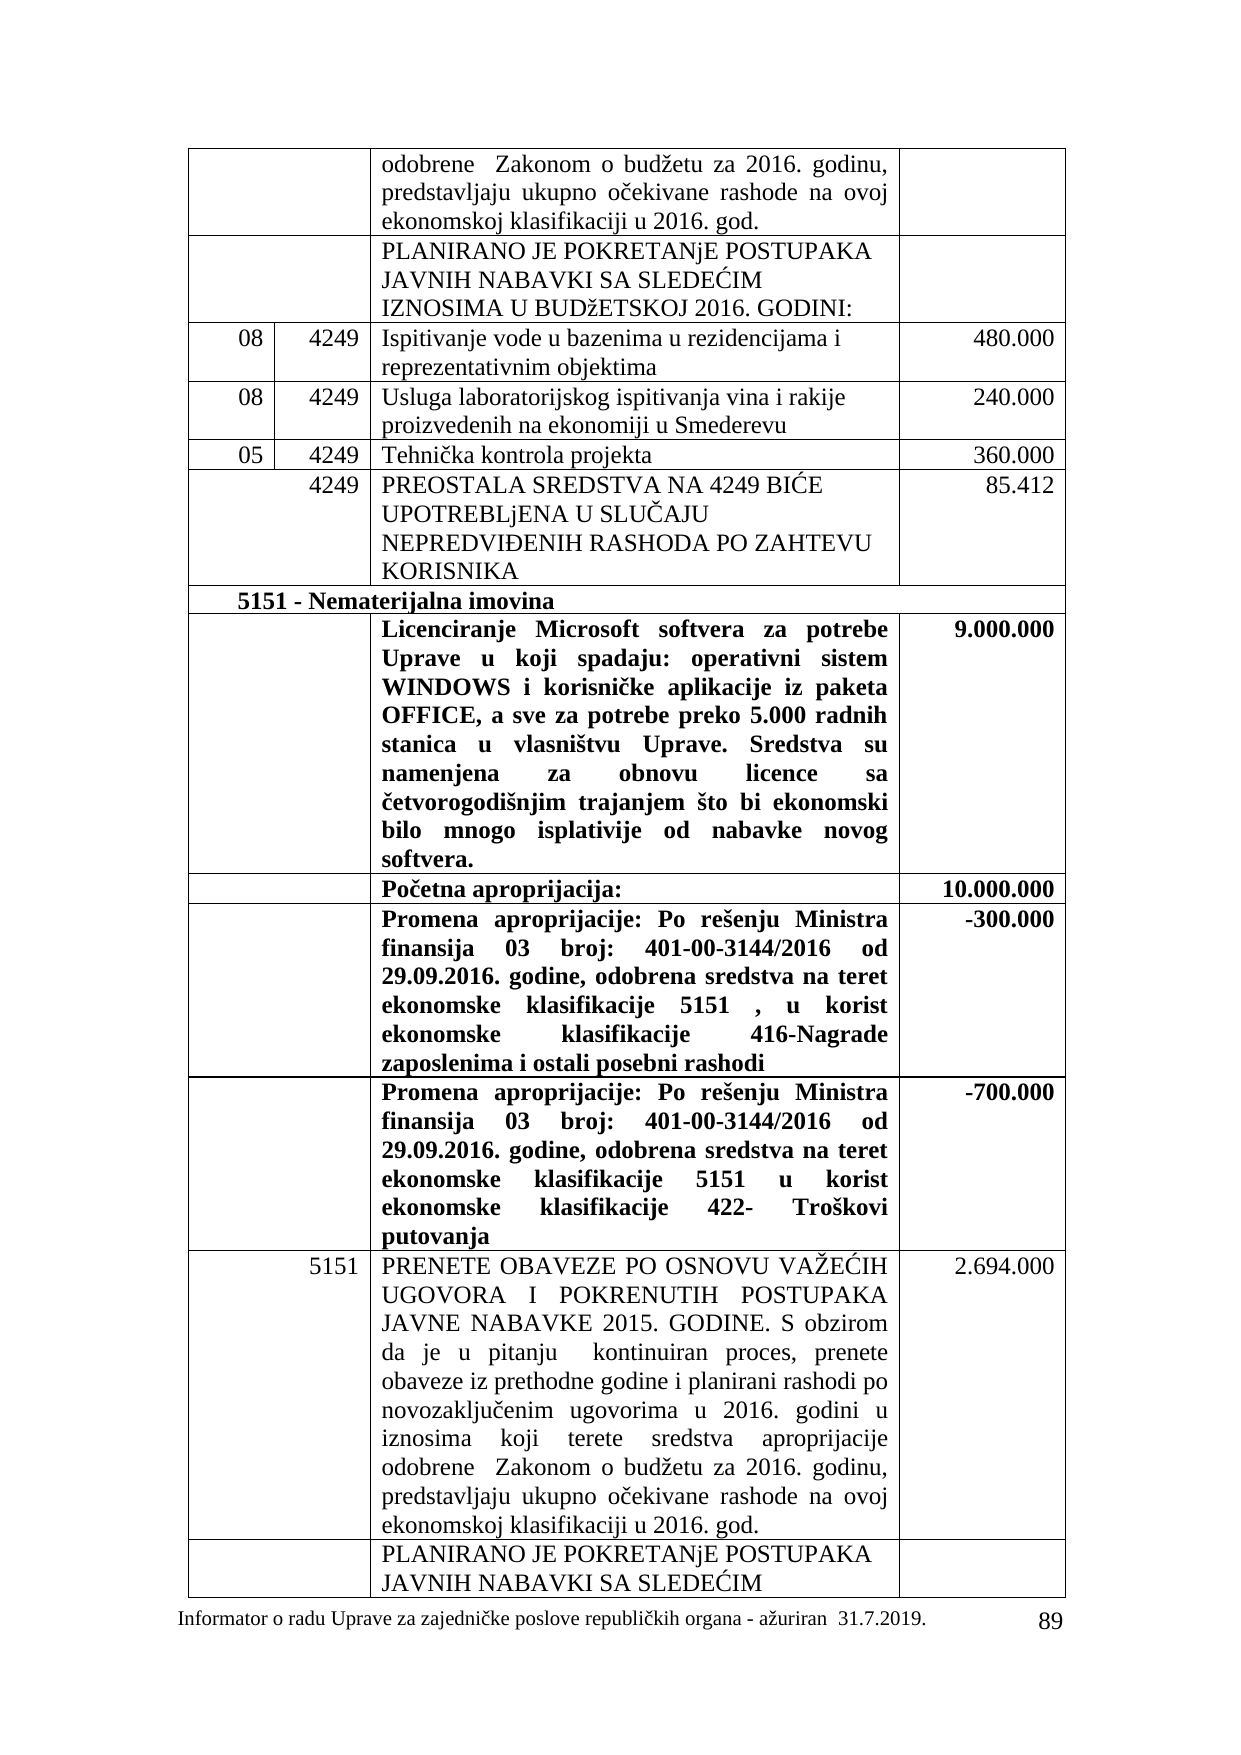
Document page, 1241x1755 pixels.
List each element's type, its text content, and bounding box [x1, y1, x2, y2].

table_cell [189, 614, 370, 873]
table_cell [189, 149, 370, 235]
table_cell 5151 - Nematerijalna imovina [189, 586, 1065, 613]
table_cell 480.000 [900, 323, 1065, 381]
table_cell Tehnička kontrola projekta [371, 440, 899, 469]
table_cell Početna aproprijacija: [371, 874, 899, 903]
table_cell PRENETE OBAVEZE PO OSNOVU VAŽEĆIH UGOVORA I POKRENUTIH POSTUPAKA JAVNE NABAVKE 2015. GODINE. S obzirom da je u pitanju kontinuiran proces, prenete obaveze iz prethodne godine i planirani rashodi po novozaklјučenim ugovorima u 2016. godini u iznosima koji terete sredstva aproprijacije odobrene Zakonom o budžetu za 2016. godinu, predstavlјaju ukupno očekivane rashode na ovoj ekonomskoj klasifikaciji u 2016. god. [371, 1251, 899, 1538]
table_cell Usluga laboratorijskog ispitivanja vina i rakije proizvedenih na ekonomiji u Smederevu [371, 382, 899, 439]
table_cell Promena aproprijacije: Po rešenju Ministra finansija 03 broj: 401-00-3144/2016 od 29.09.2016. godine, odobrena sredstva na teret ekonomske klasifikacije 5151 u korist ekonomske klasifikacije 422- Troškovi putovanja [371, 1078, 899, 1250]
table_cell 4249 [189, 470, 370, 585]
table_cell 2.694.000 [900, 1251, 1065, 1538]
table_cell 85.412 [900, 470, 1065, 585]
table_cell 4249 [275, 382, 370, 439]
table_cell Ispitivanje vode u bazenima u rezidencijama i reprezentativnim objektima [371, 323, 899, 381]
table_cell 10.000.000 [900, 874, 1065, 903]
table_cell 240.000 [900, 382, 1065, 439]
table_cell 05 [189, 440, 274, 469]
table_cell -700.000 [900, 1078, 1065, 1250]
table_cell PLANIRANO JE POKRETANјE POSTUPAKA JAVNIH NABAVKI SA SLEDEĆIM [371, 1540, 899, 1597]
table_cell 08 [189, 323, 274, 381]
table_cell Licenciranje Microsoft softvera za potrebe Uprave u koji spadaju: operativni sistem WINDOWS i korisničke aplikacije iz paketa OFFICE, a sve za potrebe preko 5.000 radnih stanica u vlasništvu Uprave. Sredstva su namenjena za obnovu licence sa četvorogodišnjim trajanjem što bi ekonomski bilo mnogo isplativije od nabavke novog softvera. [371, 614, 899, 873]
table_cell 08 [189, 382, 274, 439]
table_cell PREOSTALA SREDSTVA NA 4249 BIĆE UPOTREBLjENA U SLUČAJU NEPREDVIĐENIH RASHODA PO ZAHTEVU KORISNIKA [371, 470, 899, 585]
table_cell PLANIRANO JE POKRETANјE POSTUPAKA JAVNIH NABAVKI SA SLEDEĆIM IZNOSIMA U BUDžETSKOJ 2016. GODINI: [371, 236, 899, 322]
table_cell [189, 904, 370, 1076]
table_cell [900, 236, 1065, 322]
table_cell [900, 149, 1065, 235]
table_cell -300.000 [900, 904, 1065, 1076]
table_cell [189, 236, 370, 322]
table_cell [189, 1540, 370, 1597]
table_cell [189, 874, 370, 903]
table_cell 5151 [189, 1251, 370, 1538]
table_cell Promena aproprijacije: Po rešenju Ministra finansija 03 broj: 401-00-3144/2016 od 29.09.2016. godine, odobrena sredstva na teret ekonomske klasifikacije 5151 , u korist ekonomske klasifikacije 416-Nagrade zaposlenima i ostali posebni rashodi [371, 904, 899, 1076]
table_cell odobrene Zakonom o budžetu za 2016. godinu, predstavlјaju ukupno očekivane rashode na ovoj ekonomskoj klasifikaciji u 2016. god. [371, 149, 899, 235]
table_cell 4249 [275, 323, 370, 381]
table_cell 9.000.000 [900, 614, 1065, 873]
table_cell 360.000 [900, 440, 1065, 469]
table_cell 4249 [275, 440, 370, 469]
table_cell [189, 1078, 370, 1250]
table_cell [900, 1540, 1065, 1597]
